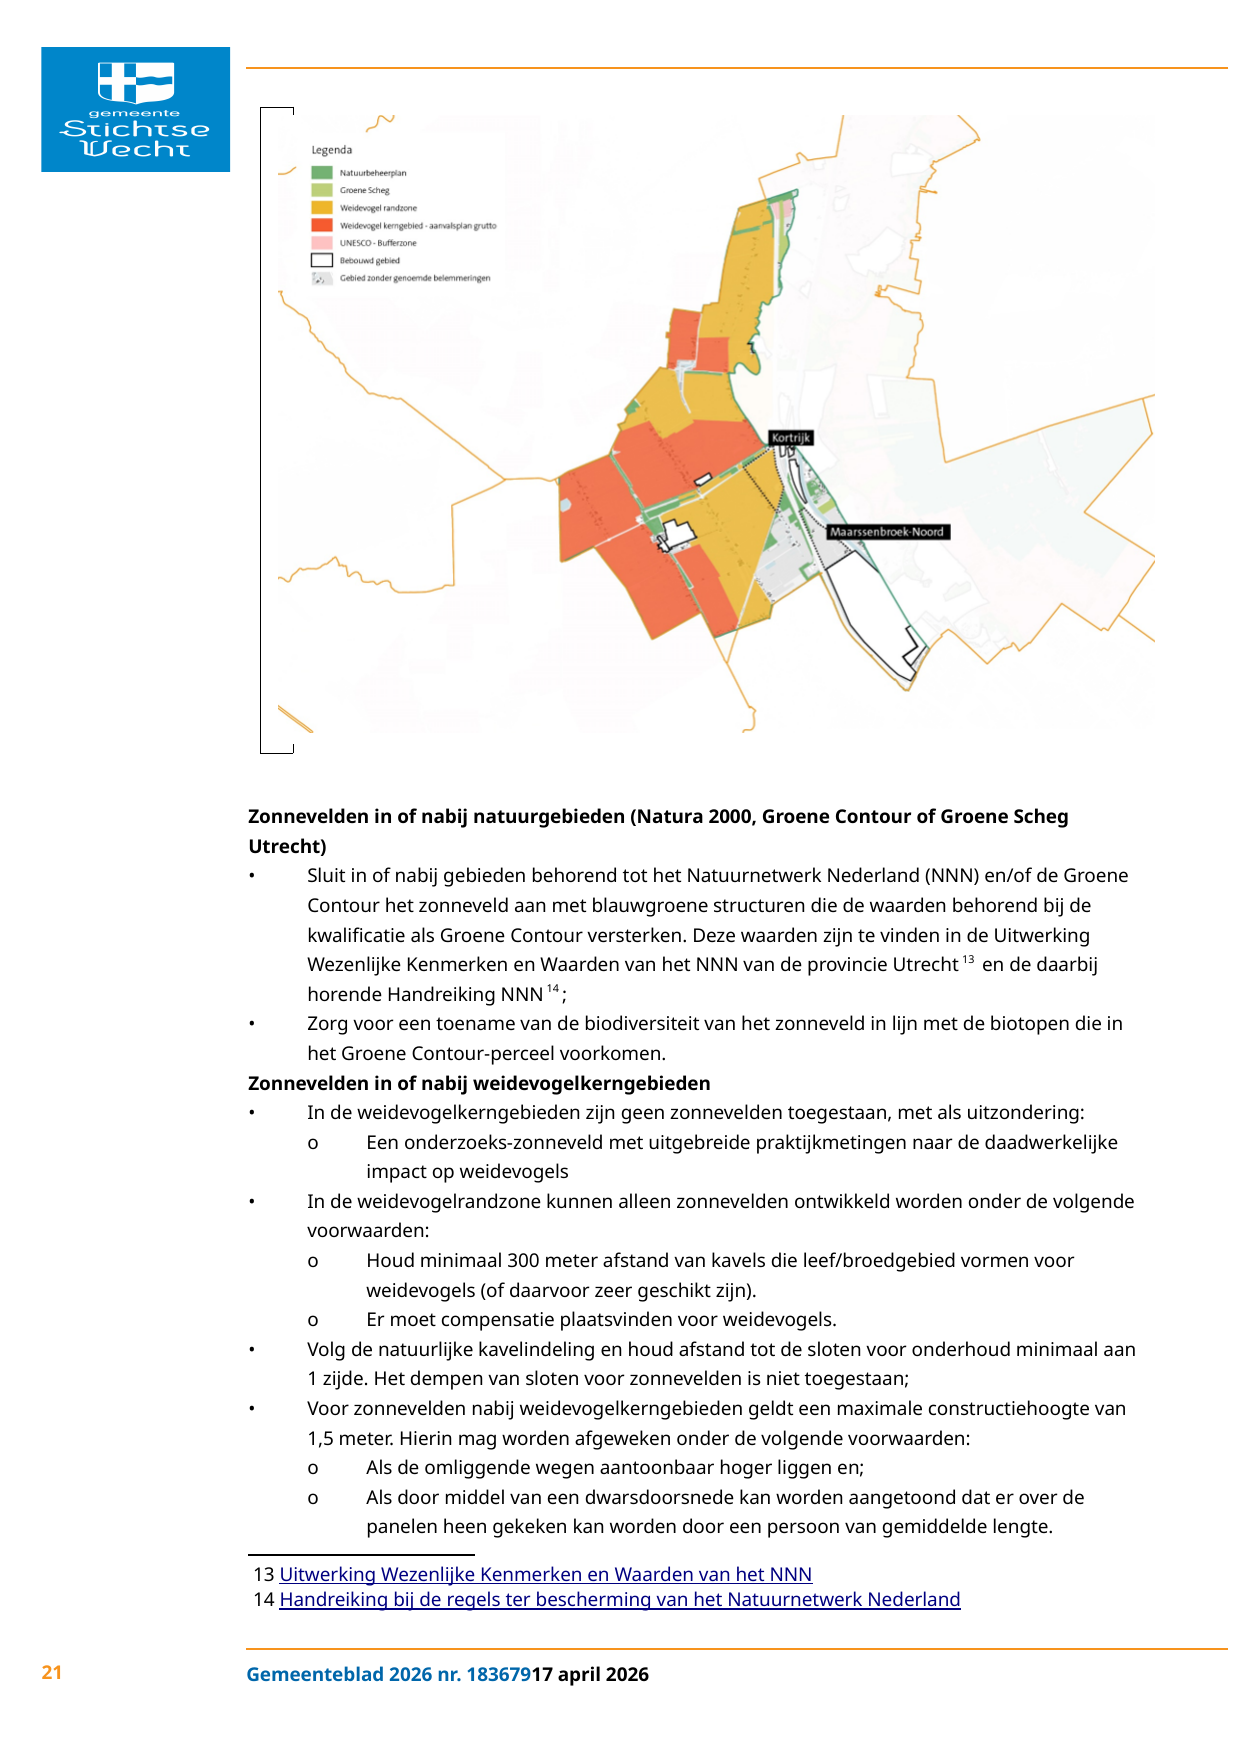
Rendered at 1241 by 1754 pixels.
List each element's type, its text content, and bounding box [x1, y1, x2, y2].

list Voor zonnevelden nabij weidevogelkerngebieden geldt een maximale constructiehoogte van 1,5 meter. Hierin mag worden afgeweken onder de volgende voorwaarden: [248, 1395, 1152, 1450]
picture [99, 63, 135, 101]
list Zorg voor een toename van de biodiversiteit van het zonneveld in lijn met de biotopen die in het Groene Contour-perceel voorkomen. [248, 1011, 1152, 1066]
list Een onderzoeks-zonneveld met uitgebreide praktijkmetingen naar de daadwerkelijke impact op weidevogels [307, 1129, 1152, 1184]
list Volg de natuurlijke kavelindeling en houd afstand tot de sloten voor onderhoud minimaal aan 1 zijde. Het dempen van sloten voor zonnevelden is niet toegestaan; [248, 1336, 1152, 1391]
text Zonnevelden in of nabij weidevogelkerngebieden [248, 1070, 1152, 1095]
text Zonnevelden in of nabij natuurgebieden (Natura 2000, Groene Contour of Groene Scheg Utrecht) [248, 803, 1152, 859]
list In de weidevogelrandzone kunnen alleen zonnevelden ontwikkeld worden onder de volgende voorwaarden: [248, 1188, 1152, 1243]
list Als door middel van een dwarsdoorsnede kan worden aangetoond dat er over de panelen heen gekeken kan worden door een persoon van gemiddelde lengte. [307, 1484, 1152, 1539]
list Als de omliggende wegen aantoonbaar hoger liggen en; [307, 1454, 1152, 1480]
list In de weidevogelkerngebieden zijn geen zonnevelden toegestaan, met als uitzondering: [248, 1099, 1152, 1125]
list Er moet compensatie plaatsvinden voor weidevogels. [307, 1306, 1152, 1332]
list Houd minimaal 300 meter afstand van kavels die leef/broedgebied vormen voor weidevogels (of daarvoor zeer geschikt zijn). [307, 1247, 1152, 1302]
picture [137, 63, 174, 103]
list Sluit in of nabij gebieden behorend tot het Natuurnetwerk Nederland (NNN) en/of de Groene Contour het zonneveld aan met blauwgroene structuren die de waarden behorend bij de kwalificatie als Groene Contour versterken. Deze waarden zijn te vinden in de Uitwerking Wezenlijke Kenmerken en Waarden van het NNN van de provincie Utrecht en de daarbij horende Handreiking NNN; [248, 863, 1152, 1007]
picture [268, 115, 1173, 744]
list Handreiking bij de regels ter bescherming van het Natuurnetwerk Nederland [248, 1586, 1152, 1612]
list Uitwerking Wezenlijke Kenmerken en Waarden van het NNN [248, 1561, 1152, 1586]
